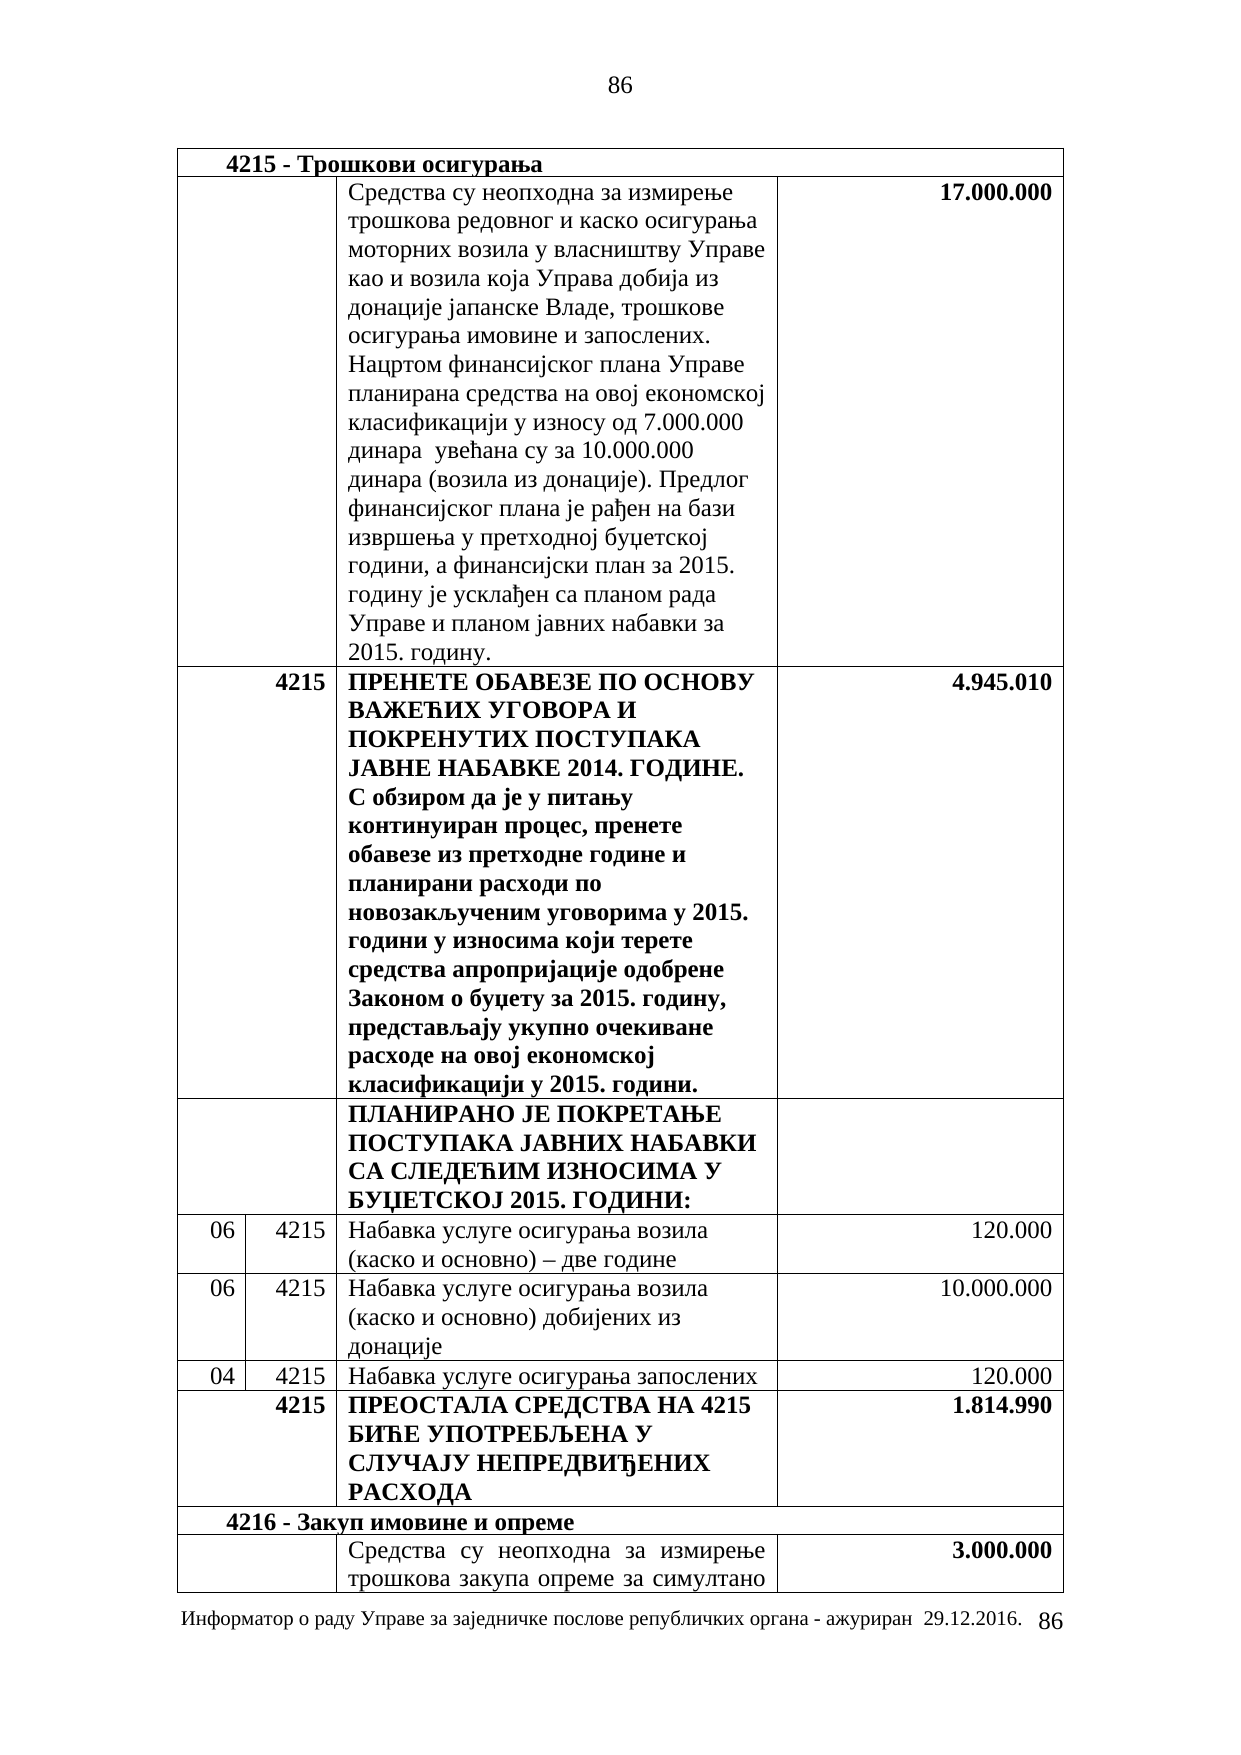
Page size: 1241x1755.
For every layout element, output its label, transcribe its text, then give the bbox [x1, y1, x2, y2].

table_cell 06 [178, 1215, 245, 1272]
table_cell 120.000 [778, 1361, 1063, 1389]
table_cell 4216 - Закуп имовине и опреме [178, 1507, 1063, 1534]
table_cell [778, 1099, 1063, 1214]
table_cell [178, 177, 336, 666]
table_cell 4.945.010 [778, 667, 1063, 1098]
table_cell 4215 [246, 1361, 336, 1389]
table_cell 4215 - Трошкови осигурања [178, 149, 1063, 176]
table_cell 4215 [178, 667, 336, 1098]
table_cell 4215 [246, 1215, 336, 1272]
table_cell ПРЕНЕТЕ ОБАВЕЗЕ ПО ОСНОВУ ВАЖЕЋИХ УГОВОРА И ПОКРЕНУТИХ ПОСТУПАКА ЈАВНЕ НАБАВКЕ 2014. ГОДИНЕ. С обзиром да је у питању континуиран процес, пренете обавезе из претходне године и планирани расходи по новозакљученим уговорима у 2015. години у износима који терете средства апропријације одобрене Законом о буџету за 2015. годину, представљају укупно очекиване расходе на овој економској класификацији у 2015. години. [337, 667, 777, 1098]
table_cell 1.814.990 [778, 1391, 1063, 1506]
table_cell [178, 1535, 336, 1592]
table_cell ПРЕОСТАЛА СРЕДСТВА НА 4215 БИЋЕ УПОТРЕБЉЕНА У СЛУЧАЈУ НЕПРЕДВИЂЕНИХ РАСХОДА [337, 1391, 777, 1506]
table_cell Набавка услуге осигурања возила (каско и основно) добијених из донације [337, 1274, 777, 1360]
table_cell [178, 1099, 336, 1214]
table_cell 4215 [178, 1391, 336, 1506]
table_cell Набавка услуге осигурања запослених [337, 1361, 777, 1389]
table_cell 04 [178, 1361, 245, 1389]
table_cell 06 [178, 1274, 245, 1360]
table_cell Средства су неопходна за измирење трошкова редовног и каско осигурања моторних возила у власништву Управе као и возила која Управа добија из донације јапанске Владе, трошкове осигурања имовине и запослених. Нацртом финансијског плана Управе планирана средства на овој економској класификацији у износу од 7.000.000 динара увећана су за 10.000.000 динара (возила из донације). Предлог финансијског плана је рађен на бази извршења у претходној буџетској години, а финансијски план за 2015. годину је усклађен са планом рада Управе и планом јавних набавки за 2015. годину. [337, 177, 777, 666]
table_cell 120.000 [778, 1215, 1063, 1272]
table_cell 17.000.000 [778, 177, 1063, 666]
table_cell Набавка услуге осигурања возила (каско и основно) – две године [337, 1215, 777, 1272]
table_cell ПЛАНИРАНО ЈЕ ПОКРЕТАЊЕ ПОСТУПАКА ЈАВНИХ НАБАВКИ СА СЛЕДЕЋИМ ИЗНОСИМА У БУЏЕТСКОЈ 2015. ГОДИНИ: [337, 1099, 777, 1214]
table_cell 4215 [246, 1274, 336, 1360]
table_cell Средства су неопходна за измирење трошкова закупа опреме за симултано [337, 1535, 777, 1592]
table_cell 3.000.000 [778, 1535, 1063, 1592]
table_cell 10.000.000 [778, 1274, 1063, 1360]
